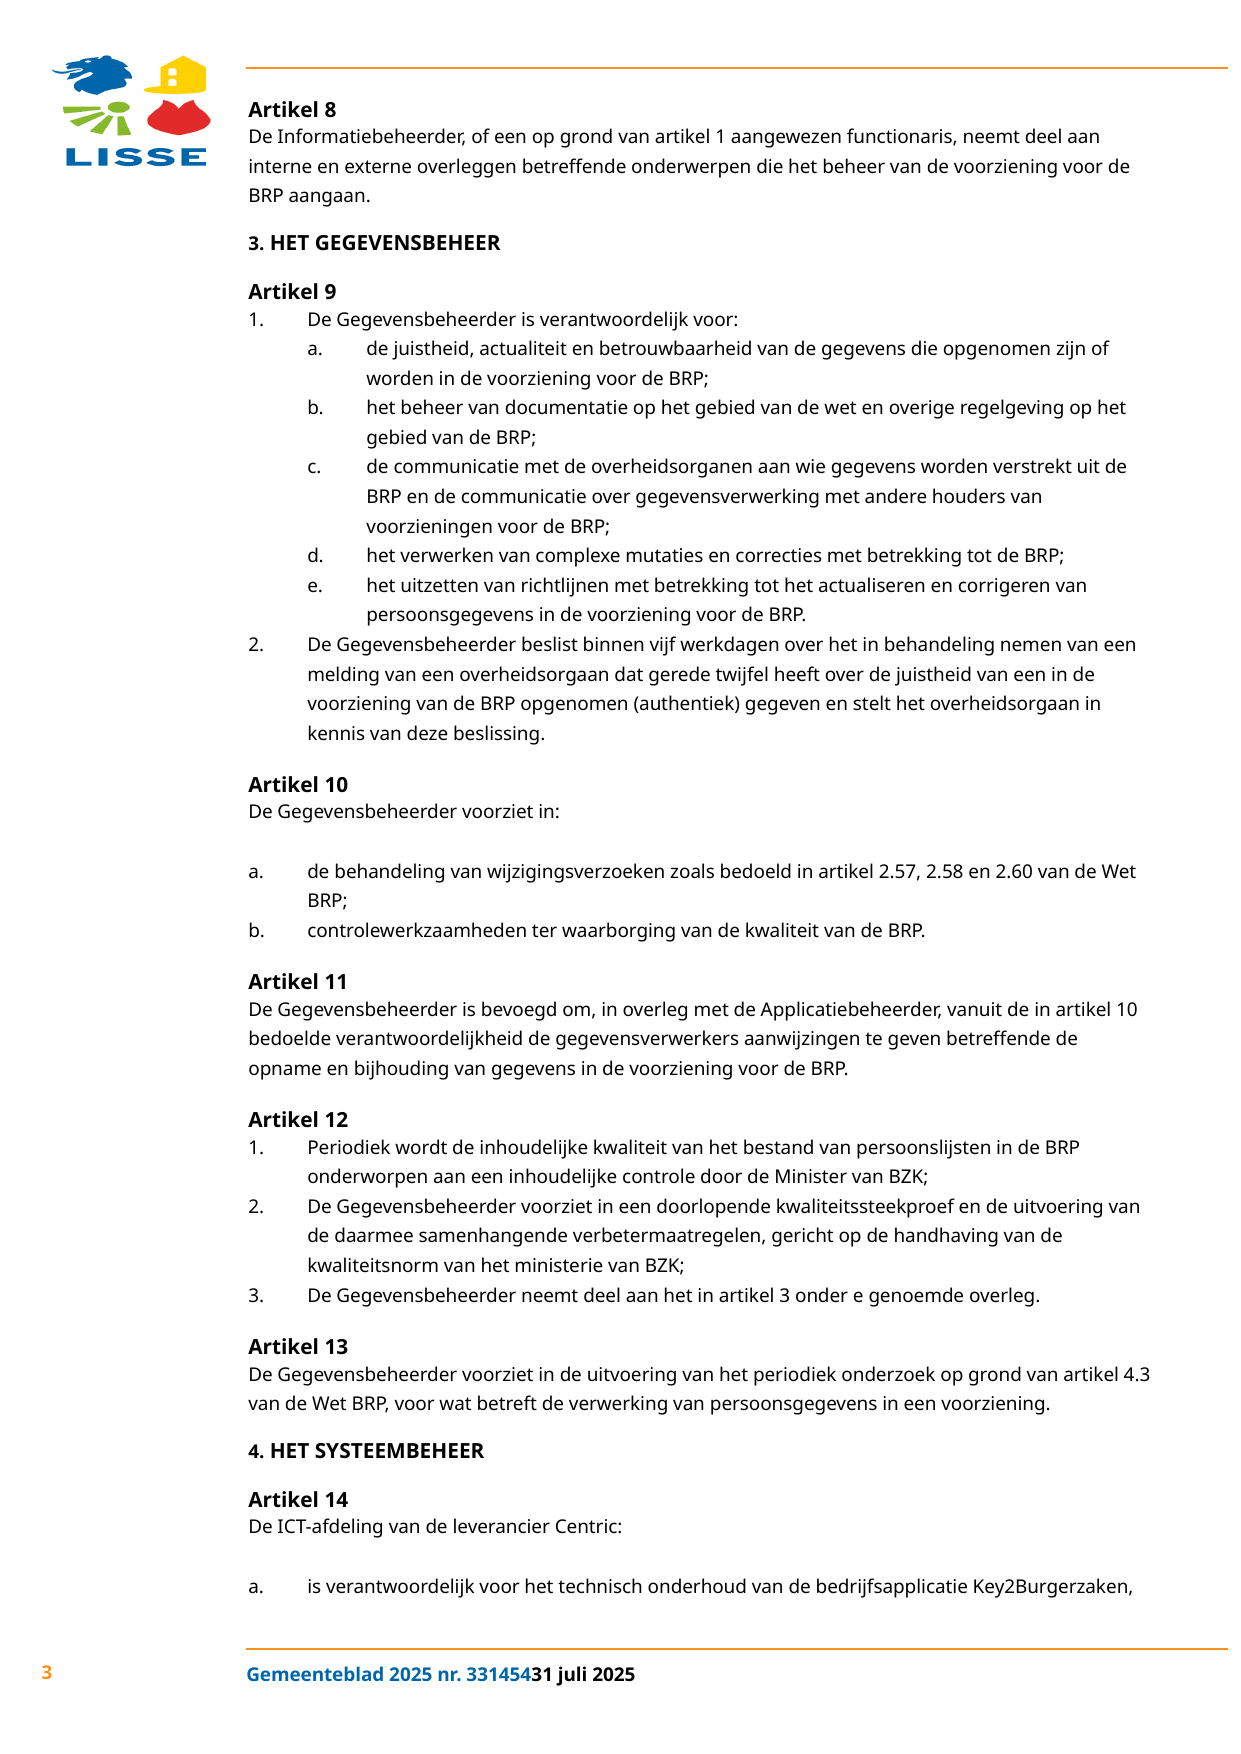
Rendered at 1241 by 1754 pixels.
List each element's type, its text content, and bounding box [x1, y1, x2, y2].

text 3. HET GEGEVENSBEHEER [248, 228, 1152, 256]
text Artikel 10 [248, 770, 1152, 799]
text Artikel 9 [248, 277, 1152, 306]
list het beheer van documentatie op het gebied van de wet en overige regelgeving op het gebied van de BRP; [307, 394, 1152, 450]
list is verantwoordelijk voor het technisch onderhoud van de bedrijfsapplicatie Key2Burgerzaken, [248, 1573, 1152, 1598]
text De Gegevensbeheerder voorziet in: [248, 799, 1152, 824]
list De Gegevensbeheerder is verantwoordelijk voor: [248, 306, 1152, 331]
picture [41, 47, 231, 172]
text Artikel 11 [248, 967, 1152, 996]
text Artikel 12 [248, 1106, 1152, 1134]
text De ICT-afdeling van de leverancier Centric: [248, 1514, 1152, 1539]
list De Gegevensbeheerder beslist binnen vijf werkdagen over het in behandeling nemen van een melding van een overheidsorgaan dat gerede twijfel heeft over de juistheid van een in de voorziening van de BRP opgenomen (authentiek) gegeven en stelt het overheidsorgaan in kennis van deze beslissing. [248, 631, 1152, 746]
text Artikel 8 [248, 95, 1152, 123]
text Artikel 14 [248, 1485, 1152, 1514]
list de communicatie met de overheidsorganen aan wie gegevens worden verstrekt uit de BRP en de communicatie over gegevensverwerking met andere houders van voorzieningen voor de BRP; [307, 454, 1152, 538]
list de behandeling van wijzigingsverzoeken zoals bedoeld in artikel 2.57, 2.58 en 2.60 van de Wet BRP; [248, 858, 1152, 913]
list De Gegevensbeheerder voorziet in een doorlopende kwaliteitssteekproef en de uitvoering van de daarmee samenhangende verbetermaatregelen, gericht op de handhaving van de kwaliteitsnorm van het ministerie van BZK; [248, 1193, 1152, 1278]
list controlewerkzaamheden ter waarborging van de kwaliteit van de BRP. [248, 917, 1152, 943]
list Periodiek wordt de inhoudelijke kwaliteit van het bestand van persoonslijsten in de BRP onderworpen aan een inhoudelijke controle door de Minister van BZK; [248, 1134, 1152, 1189]
list de juistheid, actualiteit en betrouwbaarheid van de gegevens die opgenomen zijn of worden in de voorziening voor de BRP; [307, 335, 1152, 391]
list het uitzetten van richtlijnen met betrekking tot het actualiseren en corrigeren van persoonsgegevens in de voorziening voor de BRP. [307, 572, 1152, 627]
text De Informatiebeheerder, of een op grond van artikel 1 aangewezen functionaris, neemt deel aan interne en externe overleggen betreffende onderwerpen die het beheer van de voorziening voor de BRP aangaan. [248, 123, 1152, 208]
list De Gegevensbeheerder neemt deel aan het in artikel 3 onder e genoemde overleg. [248, 1282, 1152, 1308]
text De Gegevensbeheerder is bevoegd om, in overleg met de Applicatiebeheerder, vanuit de in artikel 10 bedoelde verantwoordelijkheid de gegevensverwerkers aanwijzingen te geven betreffende de opname en bijhouding van gegevens in de voorziening voor de BRP. [248, 996, 1152, 1081]
list het verwerken van complexe mutaties en correcties met betrekking tot de BRP; [307, 542, 1152, 568]
text 4. HET SYSTEEMBEHEER [248, 1436, 1152, 1464]
text De Gegevensbeheerder voorziet in de uitvoering van het periodiek onderzoek op grond van artikel 4.3 van de Wet BRP, voor wat betreft de verwerking van persoonsgegevens in een voorziening. [248, 1361, 1152, 1416]
text Artikel 13 [248, 1332, 1152, 1361]
